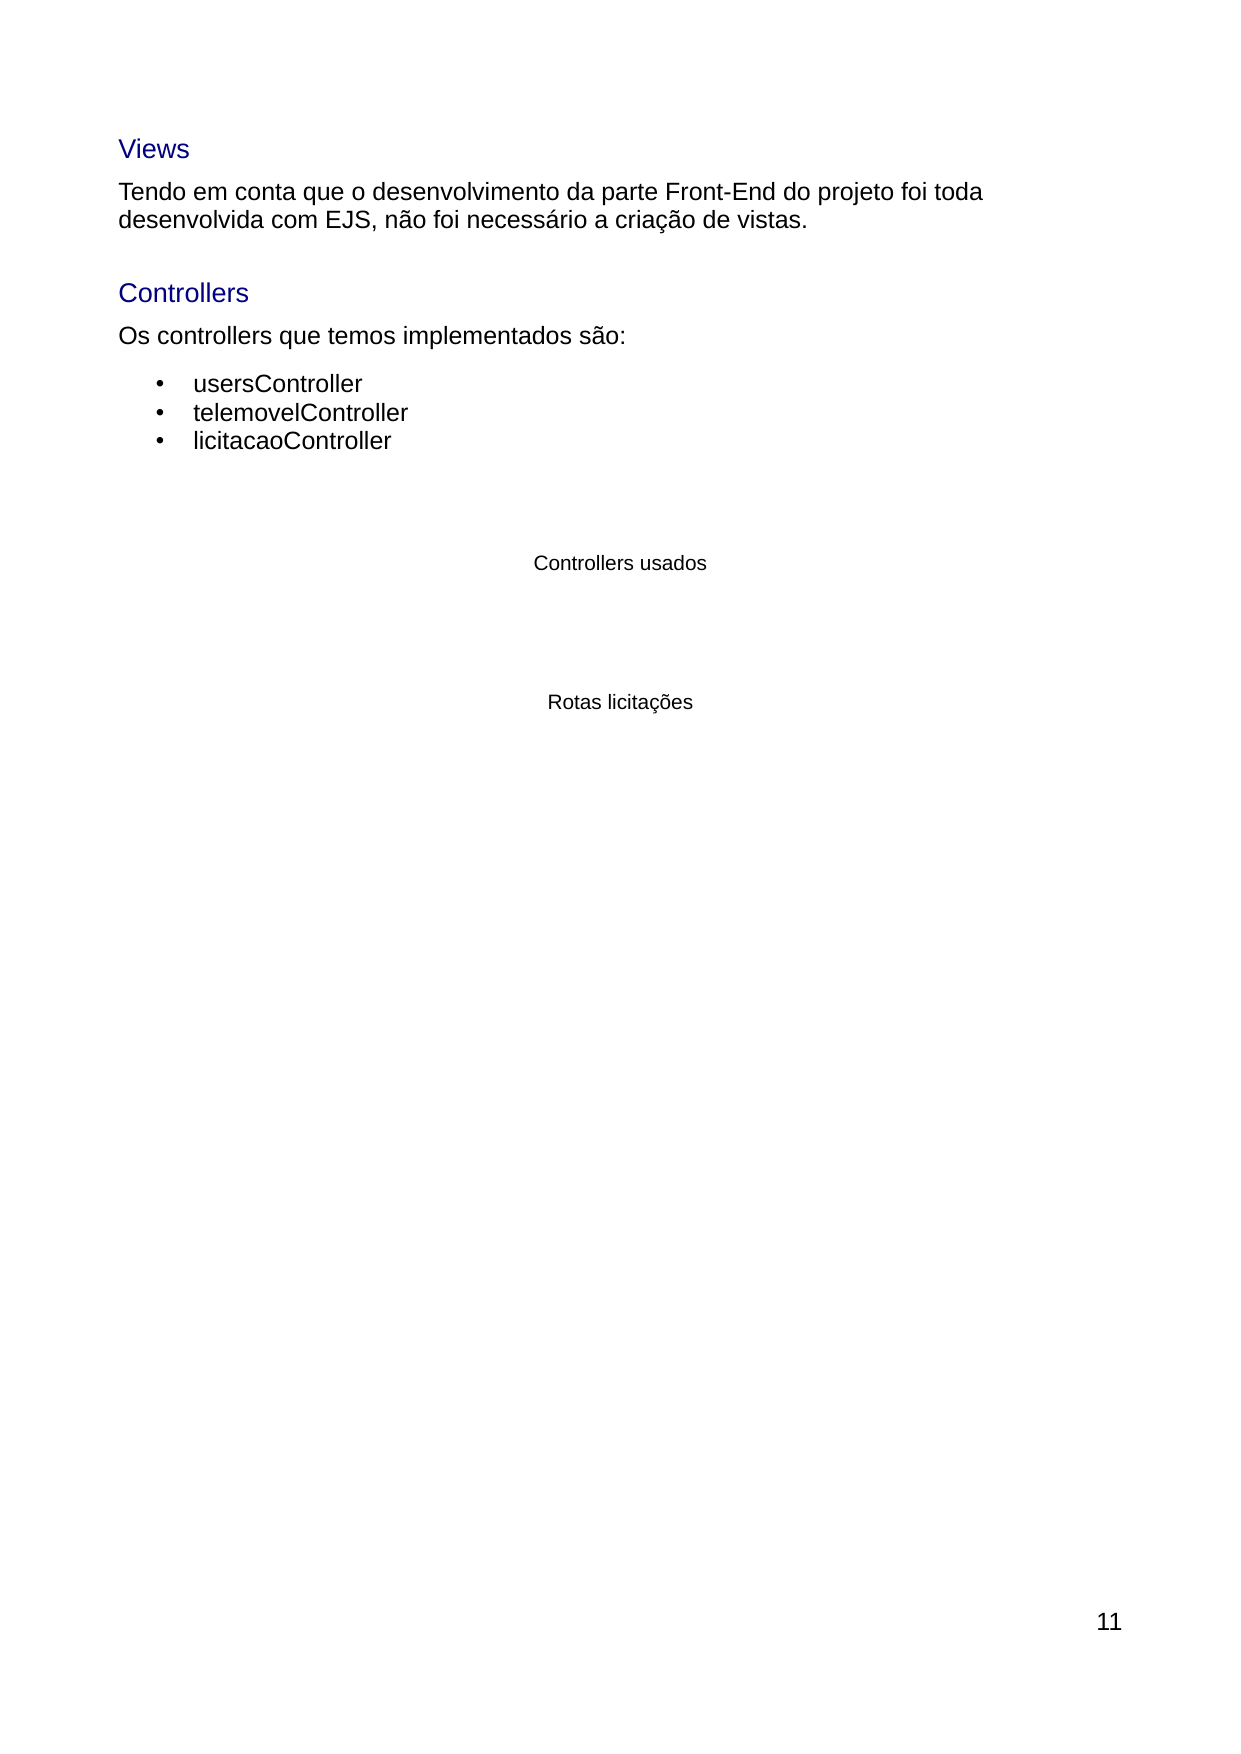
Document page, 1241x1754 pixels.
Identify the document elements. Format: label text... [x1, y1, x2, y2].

text Os controllers que temos implementados são: [118, 321, 1122, 350]
subtitle Controllers [118, 277, 1122, 308]
text Tendo em conta que o desenvolvimento da parte Front-End do projeto foi toda [118, 176, 1122, 205]
text desenvolvida com EJS, não foi necessário a criação de vistas. [118, 205, 1122, 234]
list licitacaoController [156, 426, 1122, 455]
list usersController [156, 369, 1122, 397]
subtitle Views [118, 133, 1122, 164]
list telemovelController [156, 397, 1122, 426]
text Rotas licitações [177, 690, 1063, 714]
text Controllers usados [177, 550, 1063, 574]
